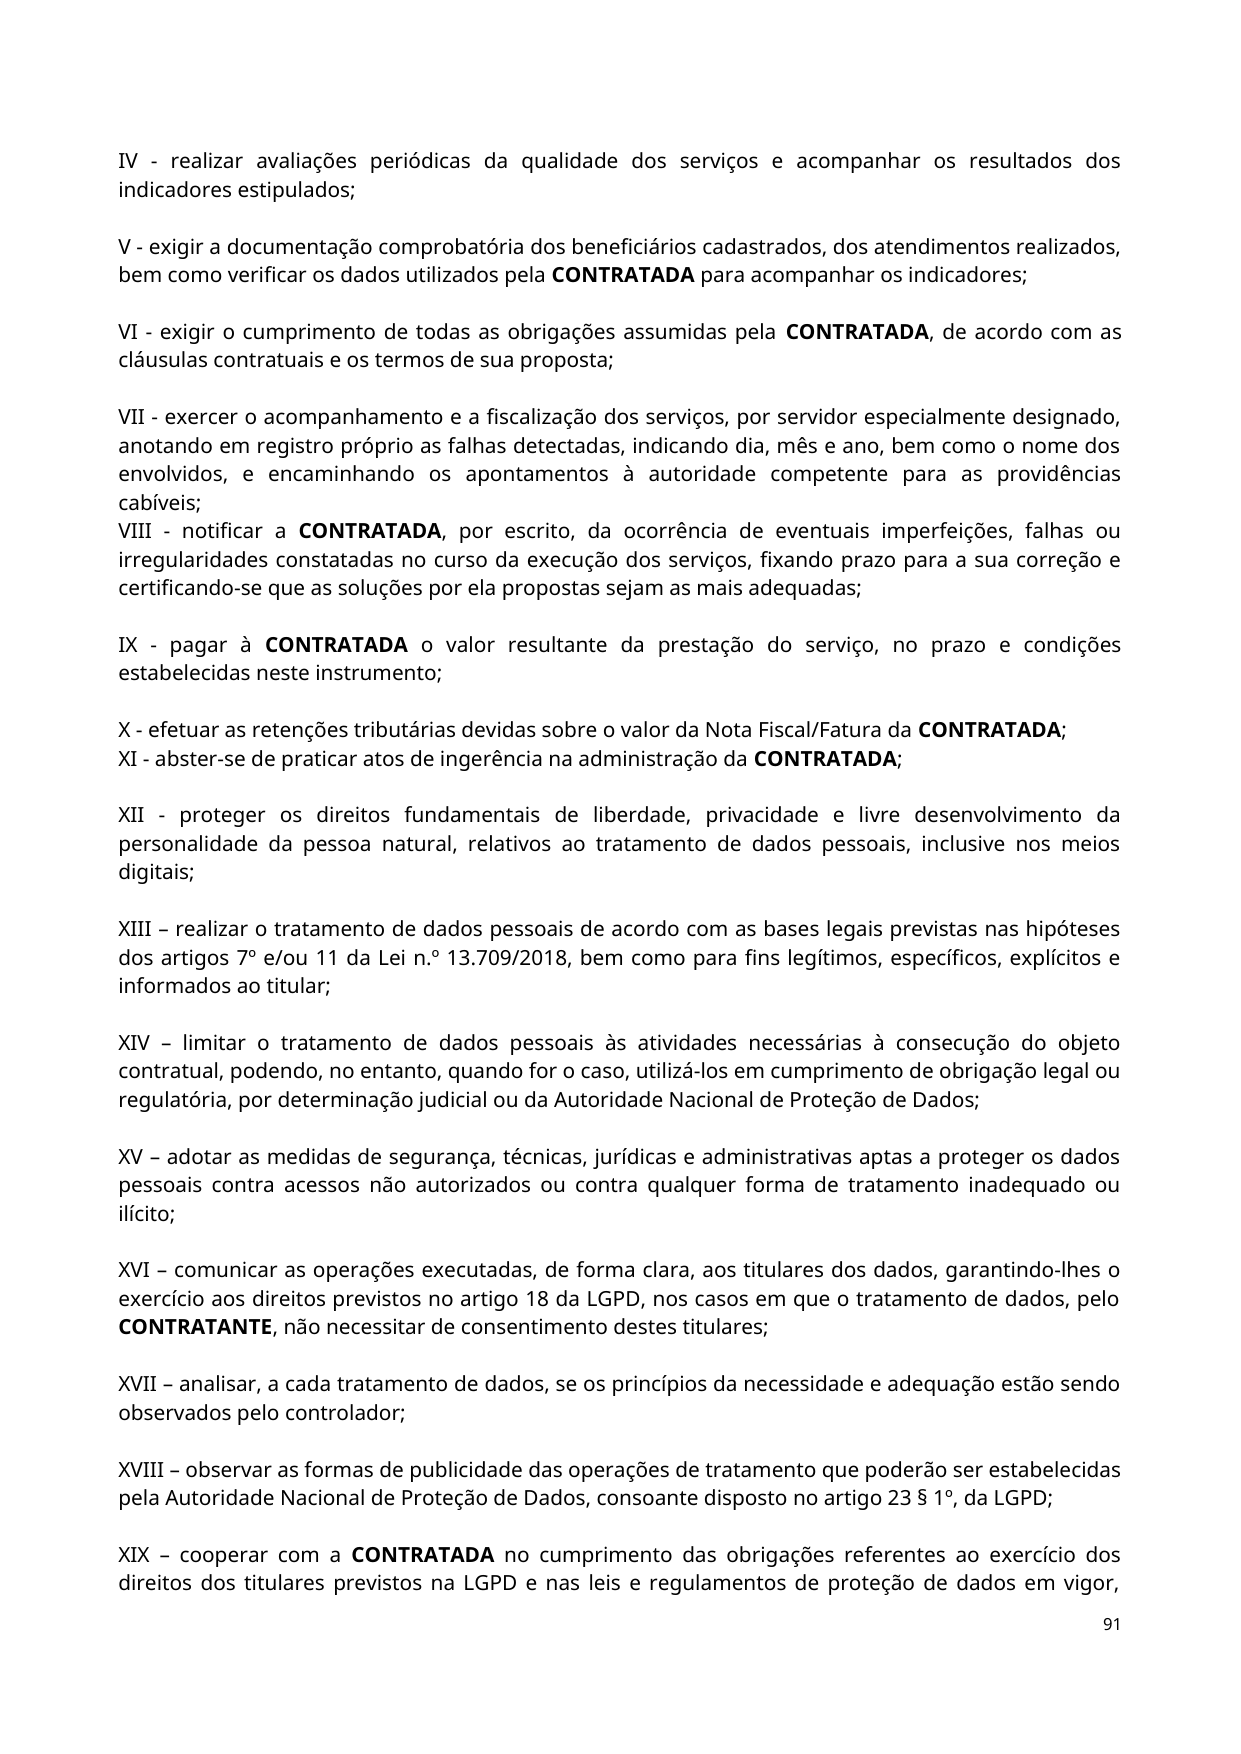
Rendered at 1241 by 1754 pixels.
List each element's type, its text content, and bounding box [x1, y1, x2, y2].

text IX - pagar à CONTRATADA o valor resultante da prestação do serviço, no prazo e condições estabelecidas neste instrumento; [118, 630, 1122, 687]
text XIV – limitar o tratamento de dados pessoais às atividades necessárias à consecução do objeto contratual, podendo, no entanto, quando for o caso, utilizá-los em cumprimento de obrigação legal ou regulatória, por determinação judicial ou da Autoridade Nacional de Proteção de Dados; [118, 1028, 1122, 1113]
text XVI – comunicar as operações executadas, de forma clara, aos titulares dos dados, garantindo-lhes o exercício aos direitos previstos no artigo 18 da LGPD, nos casos em que o tratamento de dados, pelo CONTRATANTE, não necessitar de consentimento destes titulares; [118, 1256, 1122, 1341]
text XIX – cooperar com a CONTRATADA no cumprimento das obrigações referentes ao exercício dos direitos dos titulares previstos na LGPD e nas leis e regulamentos de proteção de dados em vigor, [118, 1540, 1122, 1597]
text XIII – realizar o tratamento de dados pessoais de acordo com as bases legais previstas nas hipóteses dos artigos 7º e/ou 11 da Lei n.º 13.709/2018, bem como para fins legítimos, específicos, explícitos e informados ao titular; [118, 914, 1122, 1000]
text VI - exigir o cumprimento de todas as obrigações assumidas pela CONTRATADA, de acordo com as cláusulas contratuais e os termos de sua proposta; [118, 317, 1122, 374]
text XI - abster-se de praticar atos de ingerência na administração da CONTRATADA; [118, 744, 1122, 772]
text VIII - notificar a CONTRATADA, por escrito, da ocorrência de eventuais imperfeições, falhas ou irregularidades constatadas no curso da execução dos serviços, fixando prazo para a sua correção e certificando-se que as soluções por ela propostas sejam as mais adequadas; [118, 516, 1122, 602]
text IV - realizar avaliações periódicas da qualidade dos serviços e acompanhar os resultados dos indicadores estipulados; [118, 147, 1122, 203]
text XII - proteger os direitos fundamentais de liberdade, privacidade e livre desenvolvimento da personalidade da pessoa natural, relativos ao tratamento de dados pessoais, inclusive nos meios digitais; [118, 801, 1122, 886]
text XV – adotar as medidas de segurança, técnicas, jurídicas e administrativas aptas a proteger os dados pessoais contra acessos não autorizados ou contra qualquer forma de tratamento inadequado ou ilícito; [118, 1142, 1122, 1227]
text X - efetuar as retenções tributárias devidas sobre o valor da Nota Fiscal/Fatura da CONTRATADA; [118, 715, 1122, 744]
text VII - exercer o acompanhamento e a fiscalização dos serviços, por servidor especialmente designado, anotando em registro próprio as falhas detectadas, indicando dia, mês e ano, bem como o nome dos envolvidos, e encaminhando os apontamentos à autoridade competente para as providências cabíveis; [118, 402, 1122, 516]
text V - exigir a documentação comprobatória dos beneficiários cadastrados, dos atendimentos realizados, bem como verificar os dados utilizados pela CONTRATADA para acompanhar os indicadores; [118, 232, 1122, 289]
text XVII – analisar, a cada tratamento de dados, se os princípios da necessidade e adequação estão sendo observados pelo controlador; [118, 1369, 1122, 1426]
text XVIII – observar as formas de publicidade das operações de tratamento que poderão ser estabelecidas pela Autoridade Nacional de Proteção de Dados, consoante disposto no artigo 23 § 1º, da LGPD; [118, 1455, 1122, 1512]
